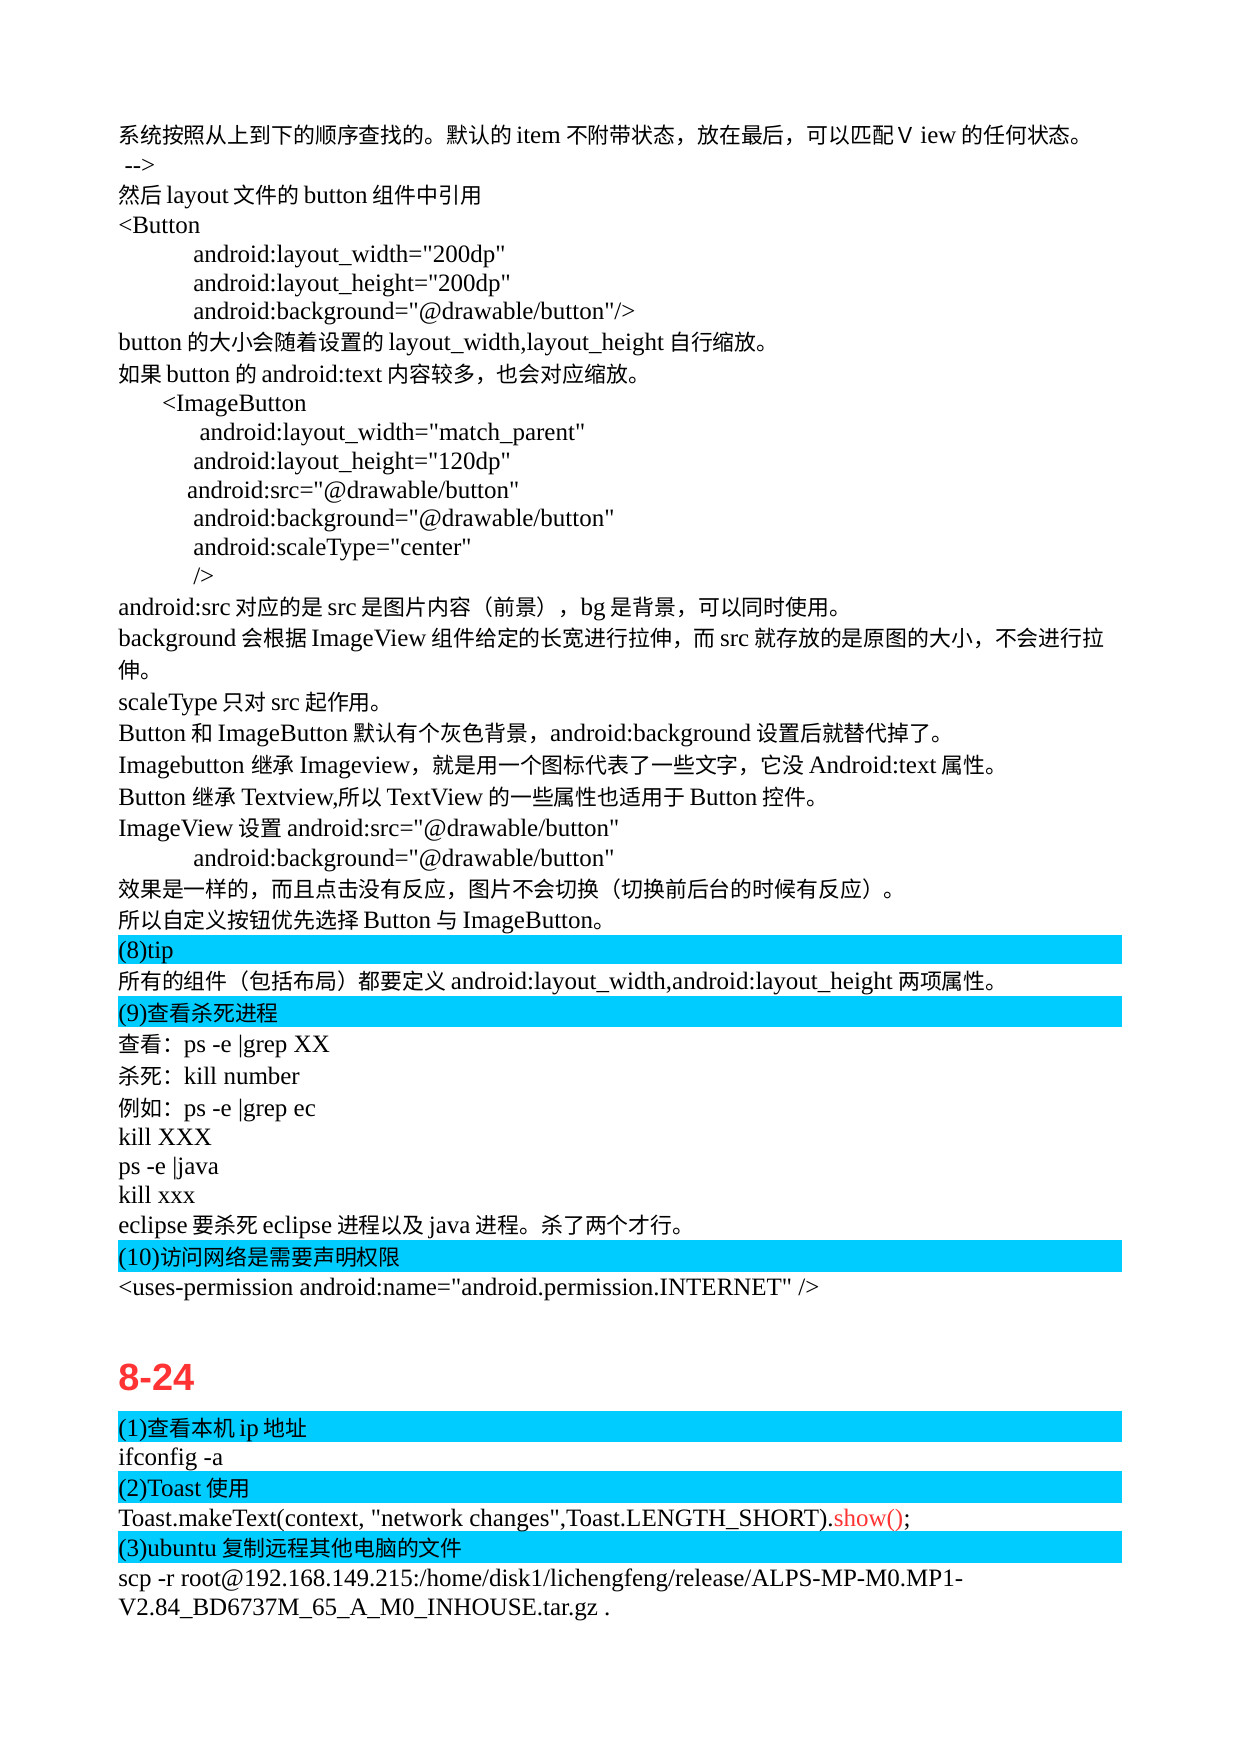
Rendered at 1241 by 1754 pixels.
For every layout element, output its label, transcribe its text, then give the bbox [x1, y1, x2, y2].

text ps -e |java [118, 1151, 1122, 1180]
text background会根据ImageView组件给定的长宽进行拉伸，而src就存放的是原图的大小，不会进行拉伸。 [118, 621, 1122, 685]
text scaleType只对src起作用。 [118, 685, 1122, 716]
text (2)Toast使用 [118, 1471, 1122, 1503]
text android:background="@drawable/button" [118, 843, 1122, 872]
text android:src="@drawable/button" [118, 475, 1122, 503]
text 查看：ps -e |grep XX [118, 1027, 1122, 1059]
text (3)ubuntu复制远程其他电脑的文件 [118, 1531, 1122, 1563]
text android:layout_width="200dp" [118, 239, 1122, 268]
text 如果button的android:text内容较多，也会对应缩放。 [118, 357, 1122, 388]
text android:scaleType="center" [118, 532, 1122, 561]
text scp -r root@192.168.149.215:/home/disk1/lichengfeng/release/ALPS-MP-M0.MP1-V2.84_BD6737M_65_A_M0_INHOUSE.tar.gz . [118, 1563, 1122, 1621]
text android:background="@drawable/button" [118, 503, 1122, 532]
text (10)访问网络是需要声明权限 [118, 1240, 1122, 1272]
text <Button [118, 210, 1122, 239]
text android:layout_height="200dp" [118, 268, 1122, 296]
text (1)查看本机ip地址 [118, 1411, 1122, 1442]
text Button 继承 Textview,所以TextView的一些属性也适用于Button控件。 [118, 780, 1122, 811]
text Button和ImageButton默认有个灰色背景，android:background设置后就替代掉了。 [118, 716, 1122, 748]
text ImageView设置 android:src="@drawable/button" [118, 811, 1122, 843]
text button的大小会随着设置的layout_width,layout_height自行缩放。 [118, 325, 1122, 357]
text kill XXX [118, 1122, 1122, 1151]
text eclipse要杀死eclipse进程以及java进程。杀了两个才行。 [118, 1208, 1122, 1240]
text --> [118, 150, 1122, 178]
text (9)查看杀死进程 [118, 996, 1122, 1027]
text Toast.makeText(context, "network changes",Toast.LENGTH_SHORT).show(); [118, 1503, 1122, 1531]
text 然后layout文件的button组件中引用 [118, 178, 1122, 210]
text 系统按照从上到下的顺序查找的。默认的item不附带状态，放在最后，可以匹配Ｖiew的任何状态。 [118, 118, 1122, 150]
text android:src对应的是src是图片内容（前景），bg是背景，可以同时使用。 [118, 590, 1122, 621]
text Imagebutton 继承 Imageview，就是用一个图标代表了一些文字，它没Android:text属性。 [118, 748, 1122, 780]
text kill xxx [118, 1180, 1122, 1208]
text <uses-permission android:name="android.permission.INTERNET" /> [118, 1272, 1122, 1301]
text 杀死：kill number [118, 1059, 1122, 1091]
text /> [118, 561, 1122, 590]
text android:layout_width="match_parent" [118, 417, 1122, 446]
text <ImageButton [118, 388, 1122, 417]
text 效果是一样的，而且点击没有反应，图片不会切换（切换前后台的时候有反应）。 [118, 872, 1122, 903]
text android:background="@drawable/button"/> [118, 296, 1122, 325]
text 所以自定义按钮优先选择Button与ImageButton。 [118, 903, 1122, 935]
text 例如：ps -e |grep ec [118, 1091, 1122, 1122]
text ifconfig -a [118, 1442, 1122, 1471]
text (8)tip [118, 935, 1122, 964]
text 所有的组件（包括布局）都要定义android:layout_width,android:layout_height两项属性。 [118, 964, 1122, 996]
text android:layout_height="120dp" [118, 446, 1122, 475]
subtitle 8-24 [118, 1354, 1122, 1398]
